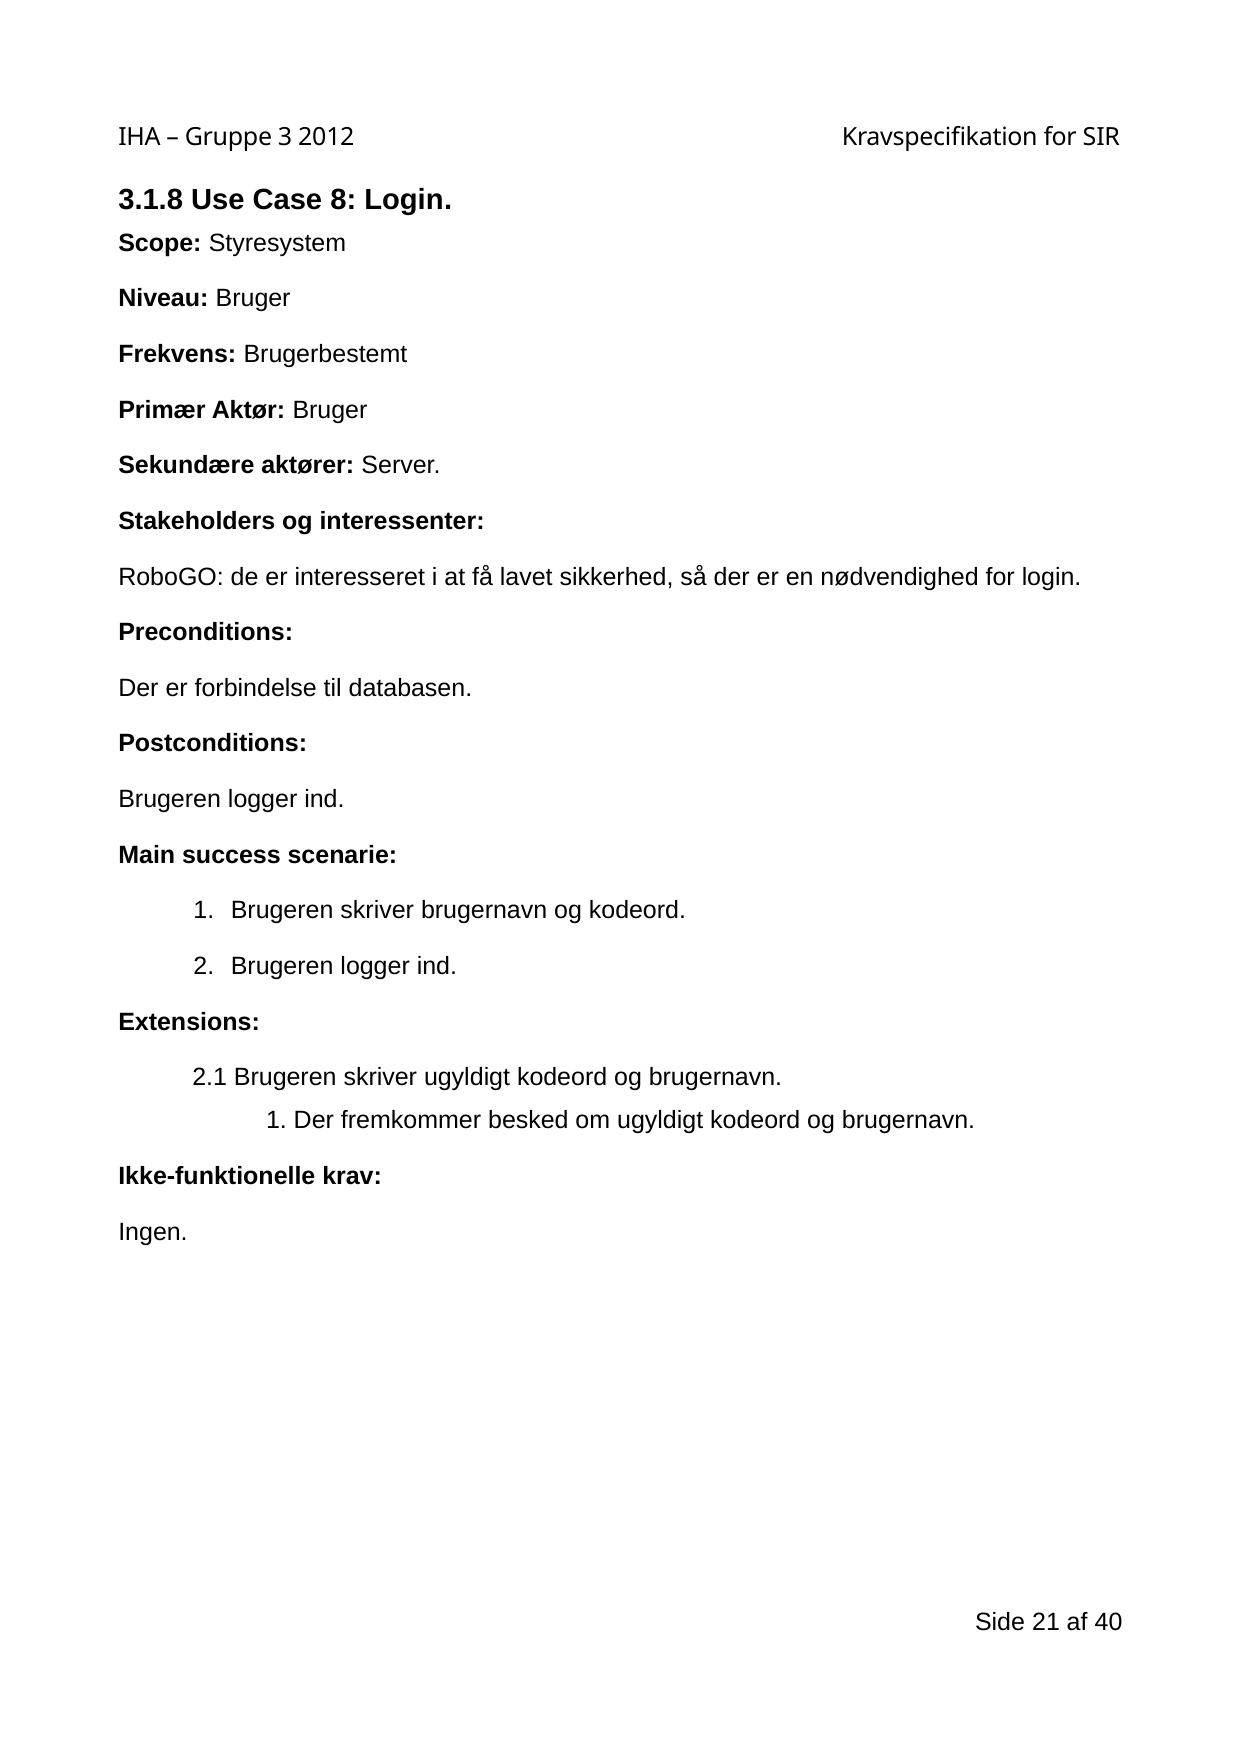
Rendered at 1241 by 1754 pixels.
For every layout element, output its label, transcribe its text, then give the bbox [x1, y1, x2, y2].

text Ikke-funktionelle krav: [118, 1161, 1122, 1189]
text Main success scenarie: [118, 839, 1122, 868]
text Ingen. [118, 1216, 1122, 1245]
text Stakeholders og interessenter: [118, 506, 1122, 534]
text Preconditions: [118, 617, 1122, 646]
text Primær Aktør: Bruger [118, 394, 1122, 423]
text Sekundære aktører: Server. [118, 450, 1122, 479]
text Scope: Styresystem [118, 228, 1122, 256]
text Frekvens: Brugerbestemt [118, 339, 1122, 368]
text Der er forbindelse til databasen. [118, 673, 1122, 701]
subtitle 3.1.8 Use Case 8: Login. [118, 182, 1122, 215]
text Niveau: Bruger [118, 283, 1122, 312]
text RoboGO: de er interesseret i at få lavet sikkerhed, så der er en nødvendighed for login. [118, 561, 1122, 590]
list Brugeren logger ind. [193, 951, 1122, 979]
text Extensions: [118, 1006, 1122, 1035]
text Brugeren logger ind. [118, 784, 1122, 813]
list Brugeren skriver brugernavn og kodeord. [193, 895, 1122, 924]
text Postconditions: [118, 728, 1122, 757]
text 2.1 Brugeren skriver ugyldigt kodeord og brugernavn. 1. Der fremkommer besked om ugyldigt kodeord og brugernavn. [118, 1062, 1122, 1134]
